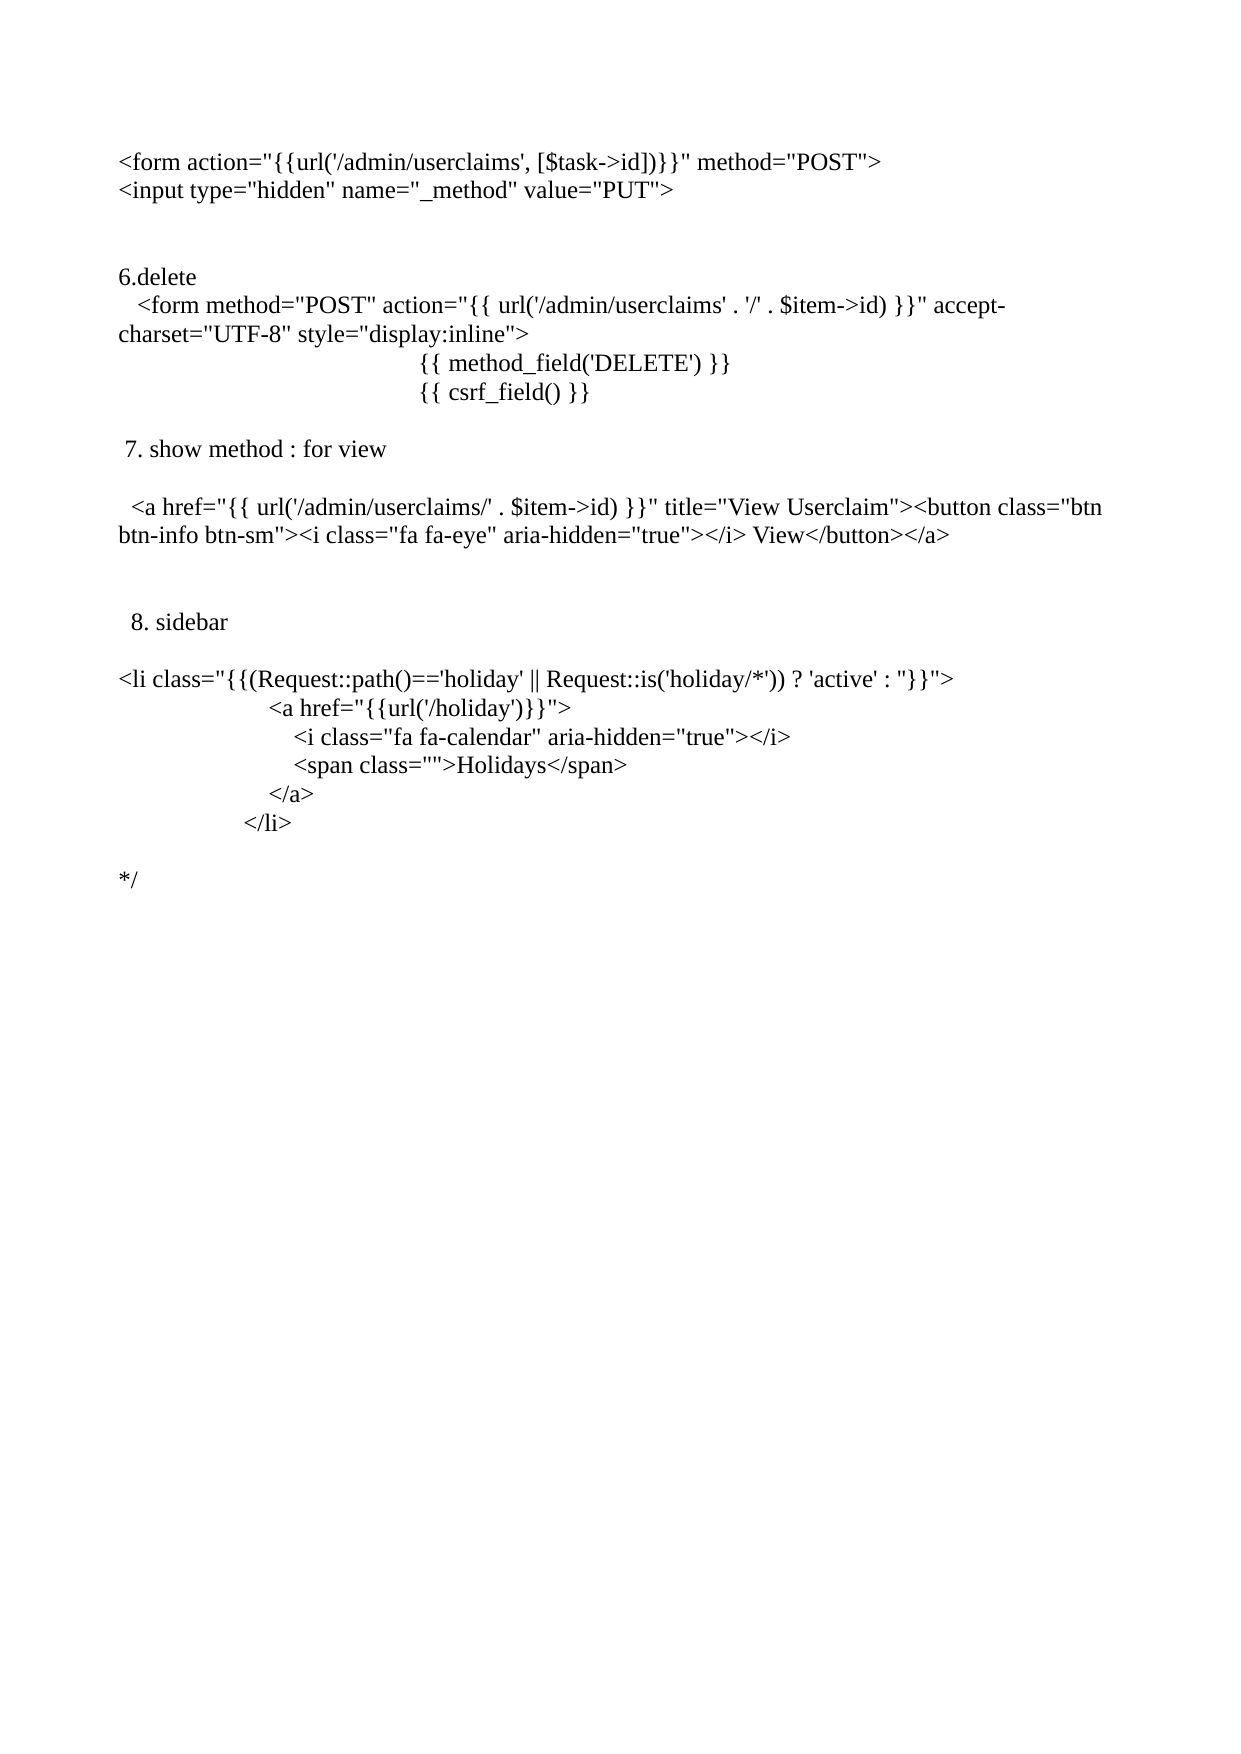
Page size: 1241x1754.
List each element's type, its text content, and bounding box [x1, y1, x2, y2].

text 6.delete [118, 262, 1122, 291]
text </li> [118, 808, 1122, 837]
text 7. show method : for view [118, 434, 1122, 463]
text <form method="POST" action="{{ url('/admin/userclaims' . '/' . $item->id) }}" accept-charset="UTF-8" style="display:inline"> [118, 291, 1122, 348]
text {{ csrf_field() }} [118, 377, 1122, 406]
text {{ method_field('DELETE') }} [118, 348, 1122, 377]
text <a href="{{url('/holiday')}}"> [118, 693, 1122, 722]
text <input type="hidden" name="_method" value="PUT"> [118, 176, 1122, 204]
text 8. sidebar [118, 607, 1122, 636]
text <a href="{{ url('/admin/userclaims/' . $item->id) }}" title="View Userclaim"><button class="btn btn-info btn-sm"><i class="fa fa-eye" aria-hidden="true"></i> View</button></a> [118, 492, 1122, 549]
text <span class="">Holidays</span> [118, 751, 1122, 779]
text <form action="{{url('/admin/userclaims', [$task->id])}}" method="POST"> [118, 147, 1122, 176]
text </a> [118, 779, 1122, 808]
text */ [118, 866, 1122, 894]
text <li class="{{(Request::path()=='holiday' || Request::is('holiday/*')) ? 'active' : ''}}"> [118, 664, 1122, 693]
text <i class="fa fa-calendar" aria-hidden="true"></i> [118, 722, 1122, 751]
